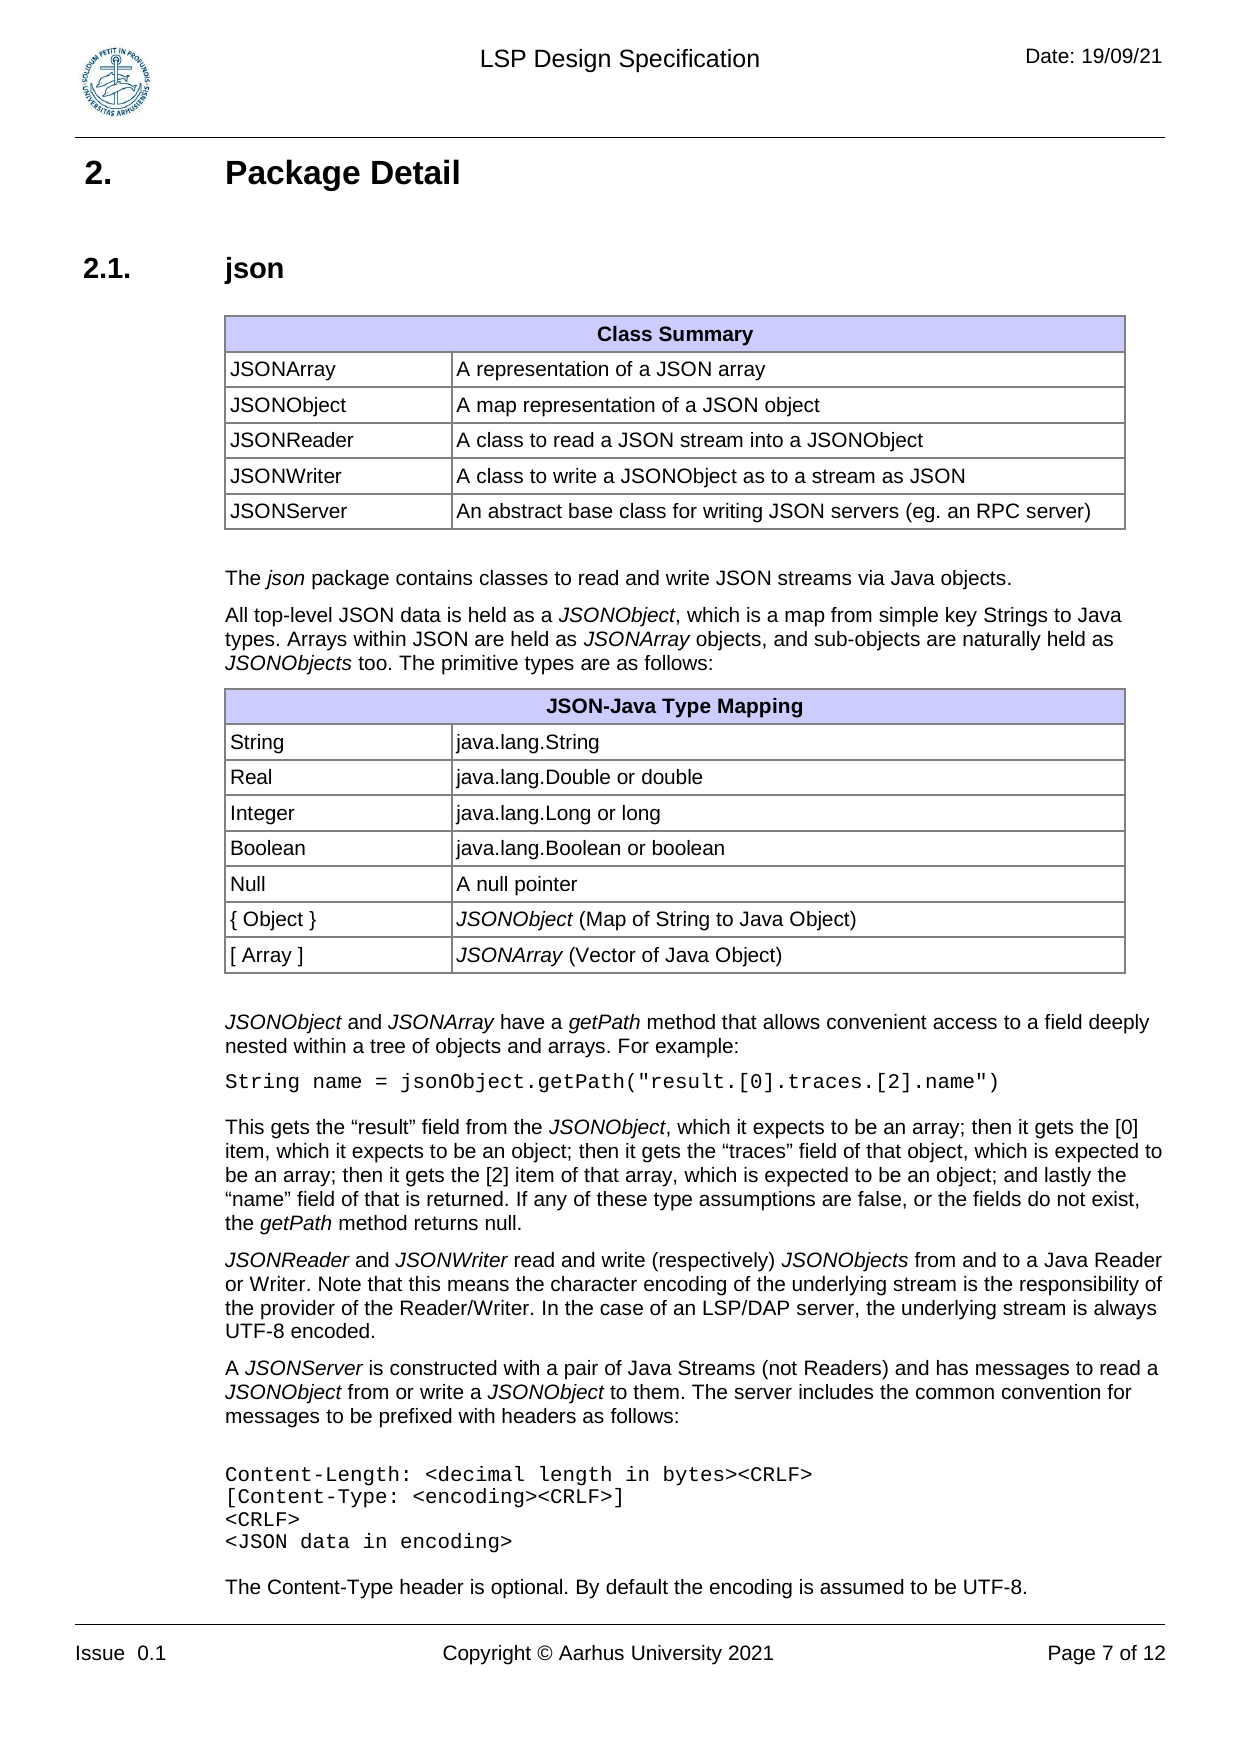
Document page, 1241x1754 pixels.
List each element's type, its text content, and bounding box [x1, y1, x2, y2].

table_cell java.lang.Long or long [453, 796, 1124, 829]
table_cell java.lang.Double or double [453, 761, 1124, 794]
table_cell { Object } [226, 903, 451, 936]
table_cell A class to write a JSONObject as to a stream as JSON [453, 459, 1124, 493]
text <CRLF> [225, 1508, 1165, 1531]
table_cell Real [226, 761, 451, 794]
text A JSONServer is constructed with a pair of Java Streams (not Readers) and has messages to read a JSONObject from or write a JSONObject to them. The server includes the common convention for messages to be prefixed with headers as follows: [225, 1356, 1165, 1428]
table_cell [ Array ] [226, 938, 451, 972]
picture [78, 44, 153, 120]
text [Content-Type: <encoding><CRLF>] [225, 1486, 1165, 1508]
table_cell JSONArray [226, 353, 451, 386]
table_cell JSONObject (Map of String to Java Object) [453, 903, 1124, 936]
table_cell String [226, 725, 451, 758]
table_cell Null [226, 867, 451, 901]
table_cell A representation of a JSON array [453, 353, 1124, 386]
table_cell JSONArray (Vector of Java Object) [453, 938, 1124, 972]
table_cell Boolean [226, 832, 451, 865]
text JSONReader and JSONWriter read and write (respectively) JSONObjects from and to a Java Reader or Writer. Note that this means the character encoding of the underlying stream is the responsibility of the provider of the Reader/Writer. In the case of an LSP/DAP server, the underlying stream is always UTF-8 encoded. [225, 1248, 1165, 1344]
table_cell An abstract base class for writing JSON servers (eg. an RPC server) [453, 495, 1124, 528]
subtitle Package Detail [75, 153, 1165, 191]
text The Content-Type header is optional. By default the encoding is assumed to be UTF-8. [225, 1576, 1165, 1599]
table_cell JSONWriter [226, 459, 451, 493]
table_cell JSONServer [226, 495, 451, 528]
text <JSON data in encoding> [225, 1531, 1165, 1553]
table_header JSON-Java Type Mapping [226, 690, 1124, 723]
table_cell Integer [226, 796, 451, 829]
text The json package contains classes to read and write JSON streams via Java objects. [225, 567, 1165, 591]
table_cell A class to read a JSON stream into a JSONObject [453, 424, 1124, 457]
text All top-level JSON data is held as a JSONObject, which is a map from simple key Strings to Java types. Arrays within JSON are held as JSONArray objects, and sub-objects are naturally held as JSONObjects too. The primitive types are as follows: [225, 603, 1165, 675]
table_cell A null pointer [453, 867, 1124, 901]
text Content-Length: <decimal length in bytes><CRLF> [225, 1463, 1165, 1486]
text JSONObject and JSONArray have a getPath method that allows convenient access to a field deeply nested within a tree of objects and arrays. For example: [225, 1010, 1165, 1058]
table_cell JSONObject [226, 388, 451, 422]
text String name = jsonObject.getPath("result.[0].traces.[2].name") [225, 1071, 1165, 1093]
table_cell java.lang.Boolean or boolean [453, 832, 1124, 865]
table_cell JSONReader [226, 424, 451, 457]
table_cell java.lang.String [453, 725, 1124, 758]
table_header Class Summary [226, 317, 1124, 351]
subtitle json [75, 251, 1165, 285]
table_cell A map representation of a JSON object [453, 388, 1124, 422]
text This gets the “result” field from the JSONObject, which it expects to be an array; then it gets the [0] item, which it expects to be an object; then it gets the “traces” field of that object, which is expected to be an array; then it gets the [2] item of that array, which is expected to be an object; and lastly the “name” field of that is returned. If any of these type assumptions are false, or the fields do not exist, the getPath method returns null. [225, 1116, 1165, 1235]
